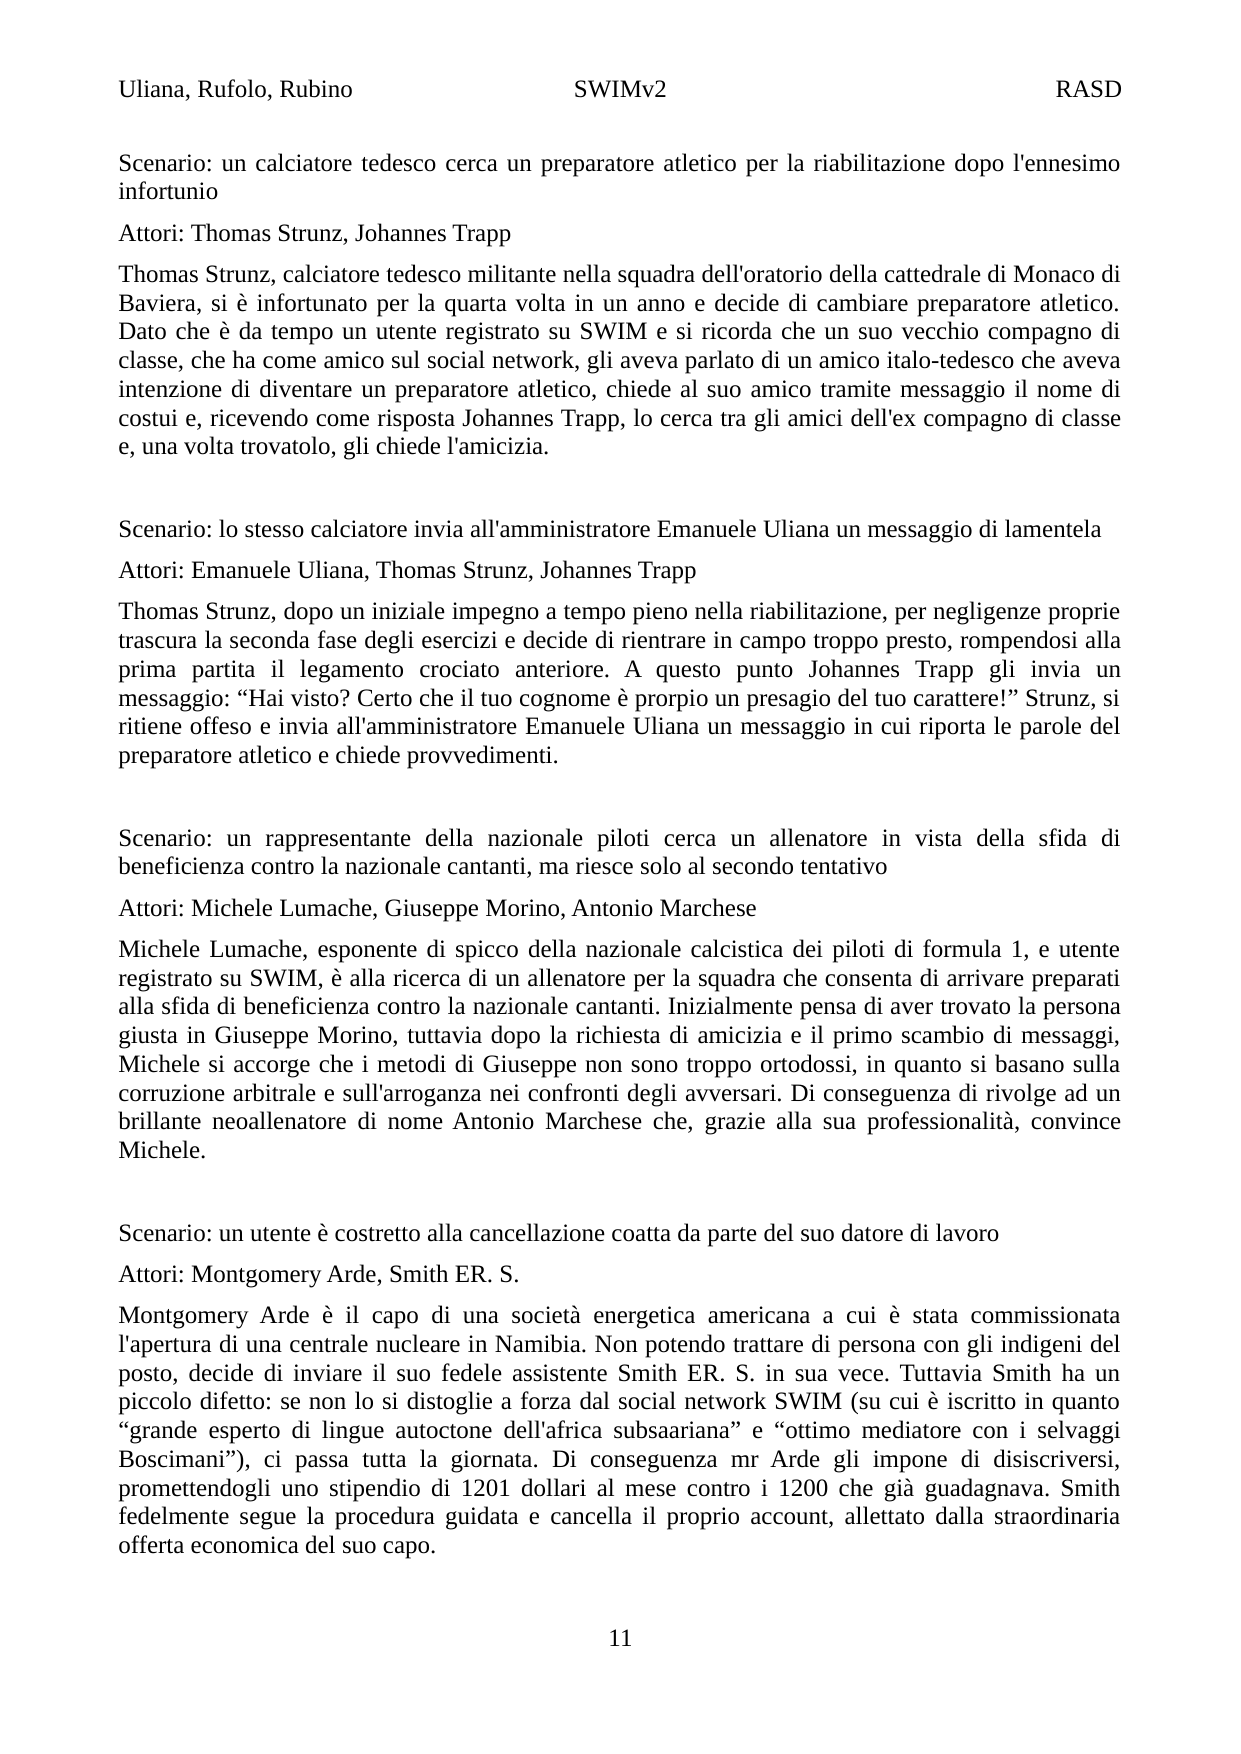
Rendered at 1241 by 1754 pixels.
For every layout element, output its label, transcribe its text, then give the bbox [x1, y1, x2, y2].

text Scenario: un utente è costretto alla cancellazione coatta da parte del suo datore di lavoro [118, 1218, 1122, 1246]
text Attori: Emanuele Uliana, Thomas Strunz, Johannes Trapp [118, 555, 1122, 584]
text Attori: Thomas Strunz, Johannes Trapp [118, 218, 1122, 246]
text Thomas Strunz, calciatore tedesco militante nella squadra dell'oratorio della cattedrale di Monaco di Baviera, si è infortunato per la quarta volta in un anno e decide di cambiare preparatore atletico. Dato che è da tempo un utente registrato su SWIM e si ricorda che un suo vecchio compagno di classe, che ha come amico sul social network, gli aveva parlato di un amico italo-tedesco che aveva intenzione di diventare un preparatore atletico, chiede al suo amico tramite messaggio il nome di costui e, ricevendo come risposta Johannes Trapp, lo cerca tra gli amici dell'ex compagno di classe e, una volta trovatolo, gli chiede l'amicizia. [118, 259, 1122, 460]
text Thomas Strunz, dopo un iniziale impegno a tempo pieno nella riabilitazione, per negligenze proprie trascura la seconda fase degli esercizi e decide di rientrare in campo troppo presto, rompendosi alla prima partita il legamento crociato anteriore. A questo punto Johannes Trapp gli invia un messaggio: “Hai visto? Certo che il tuo cognome è prorpio un presagio del tuo carattere!” Strunz, si ritiene offeso e invia all'amministratore Emanuele Uliana un messaggio in cui riporta le parole del preparatore atletico e chiede provvedimenti. [118, 596, 1122, 769]
text Montgomery Arde è il capo di una società energetica americana a cui è stata commissionata l'apertura di una centrale nucleare in Namibia. Non potendo trattare di persona con gli indigeni del posto, decide di inviare il suo fedele assistente Smith ER. S. in sua vece. Tuttavia Smith ha un piccolo difetto: se non lo si distoglie a forza dal social network SWIM (su cui è iscritto in quanto “grande esperto di lingue autoctone dell'africa subsaariana” e “ottimo mediatore con i selvaggi Boscimani”), ci passa tutta la giornata. Di conseguenza mr Arde gli impone di disiscriversi, promettendogli uno stipendio di 1201 dollari al mese contro i 1200 che già guadagnava. Smith fedelmente segue la procedura guidata e cancella il proprio account, allettato dalla straordinaria offerta economica del suo capo. [118, 1300, 1122, 1559]
text Scenario: un calciatore tedesco cerca un preparatore atletico per la riabilitazione dopo l'ennesimo infortunio [118, 148, 1122, 205]
text Scenario: lo stesso calciatore invia all'amministratore Emanuele Uliana un messaggio di lamentela [118, 514, 1122, 543]
text Attori: Michele Lumache, Giuseppe Morino, Antonio Marchese [118, 893, 1122, 921]
text Michele Lumache, esponente di spicco della nazionale calcistica dei piloti di formula 1, e utente registrato su SWIM, è alla ricerca di un allenatore per la squadra che consenta di arrivare preparati alla sfida di beneficienza contro la nazionale cantanti. Inizialmente pensa di aver trovato la persona giusta in Giuseppe Morino, tuttavia dopo la richiesta di amicizia e il primo scambio di messaggi, Michele si accorge che i metodi di Giuseppe non sono troppo ortodossi, in quanto si basano sulla corruzione arbitrale e sull'arroganza nei confronti degli avversari. Di conseguenza di rivolge ad un brillante neoallenatore di nome Antonio Marchese che, grazie alla sua professionalità, convince Michele. [118, 934, 1122, 1164]
text Attori: Montgomery Arde, Smith ER. S. [118, 1259, 1122, 1288]
text Scenario: un rappresentante della nazionale piloti cerca un allenatore in vista della sfida di beneficienza contro la nazionale cantanti, ma riesce solo al secondo tentativo [118, 823, 1122, 880]
